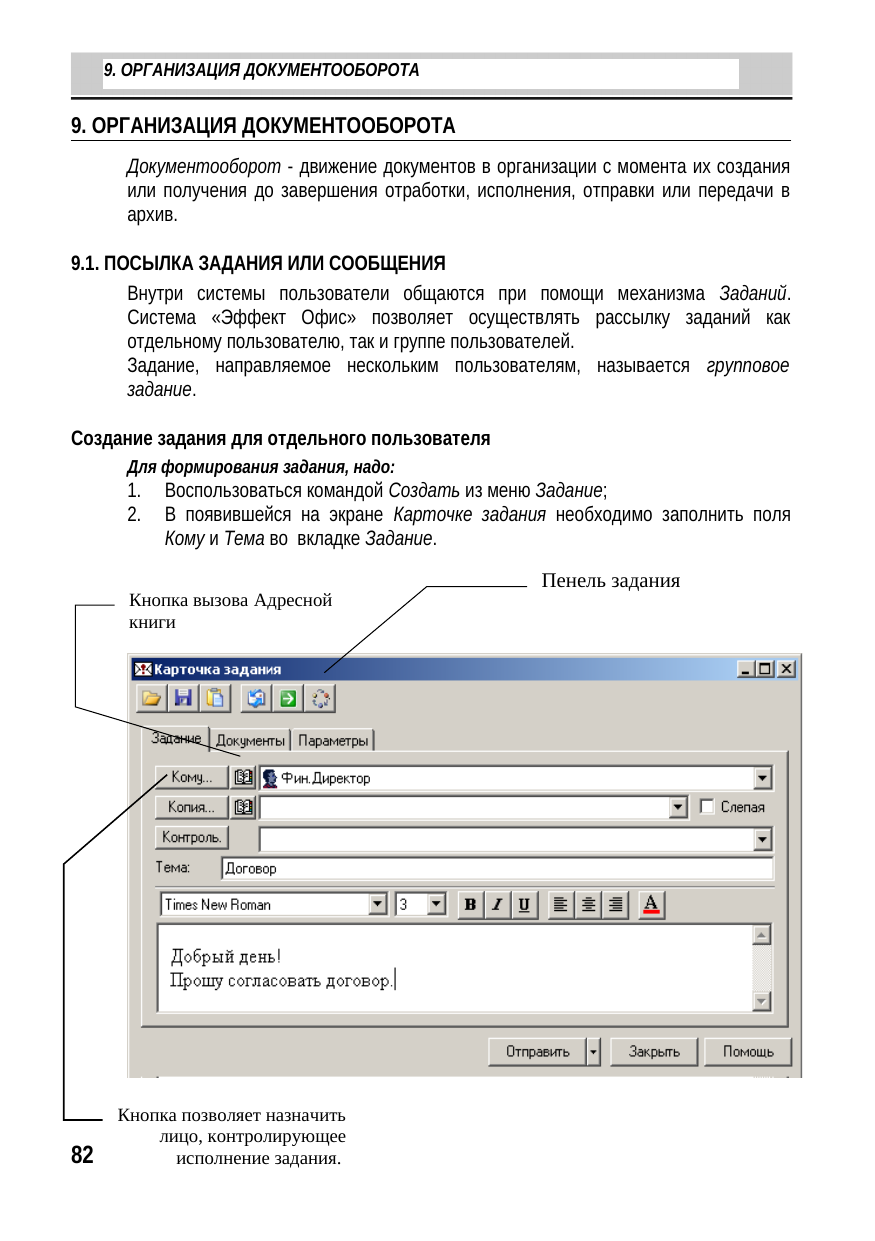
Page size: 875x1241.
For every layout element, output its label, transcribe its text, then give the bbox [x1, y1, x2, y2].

subtitle Создание задания для отдельного пользователя [71, 426, 791, 450]
list Воспользоваться командой Создать из меню Задание; [127, 477, 791, 501]
text Задание, направляемое нескольким пользователям, называется групповое задание. [127, 353, 791, 401]
subtitle 9. ОРГАНИЗАЦИЯ ДОКУМЕНТООБОРОТА [71, 112, 791, 140]
subtitle 9.1. Посылка задания или сообщения [71, 251, 791, 275]
text Документооборот - движение документов в организации с момента их создания или получения до завершения отработки, исполнения, отправки или передачи в архив. [127, 154, 791, 226]
list В появившейся на экране Карточке задания необходимо заполнить поля Кому и Тема во вкладке Задание. [127, 501, 791, 549]
text Для формирования задания, надо: [127, 456, 791, 477]
text Внутри системы пользователи общаются при помощи механизма Заданий. Система «Эффект Офис» позволяет осуществлять рассылку заданий как отдельному пользователю, так и группе пользователей. [127, 281, 791, 353]
